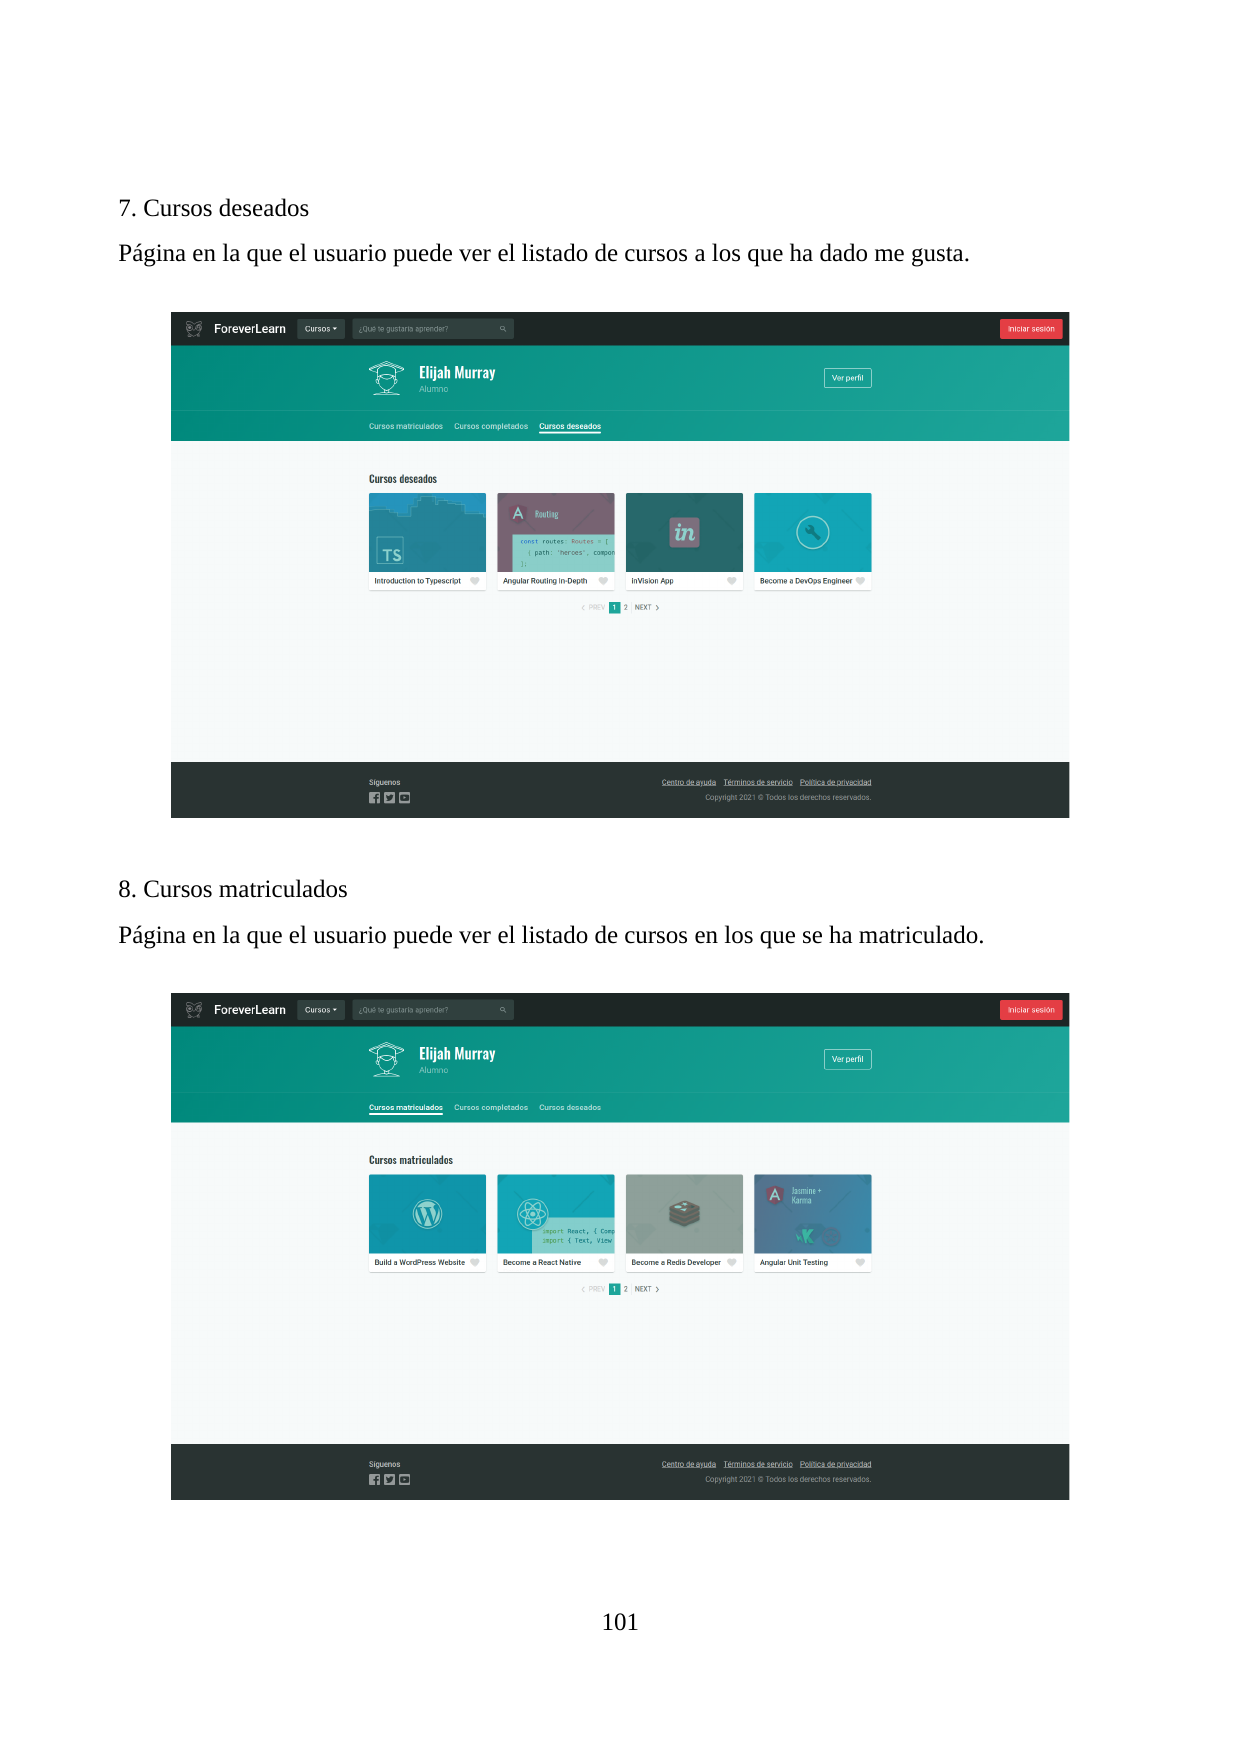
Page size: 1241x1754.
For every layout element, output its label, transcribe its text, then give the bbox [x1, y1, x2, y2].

text Página en la que el usuario puede ver el listado de cursos a los que ha dado me gusta. [118, 238, 1017, 267]
picture [171, 312, 1070, 818]
text 7. Cursos deseados [118, 193, 1017, 222]
text Página en la que el usuario puede ver el listado de cursos en los que se ha matriculado. [118, 920, 1017, 948]
picture [171, 993, 1070, 1500]
text 8. Cursos matriculados [118, 874, 1017, 903]
